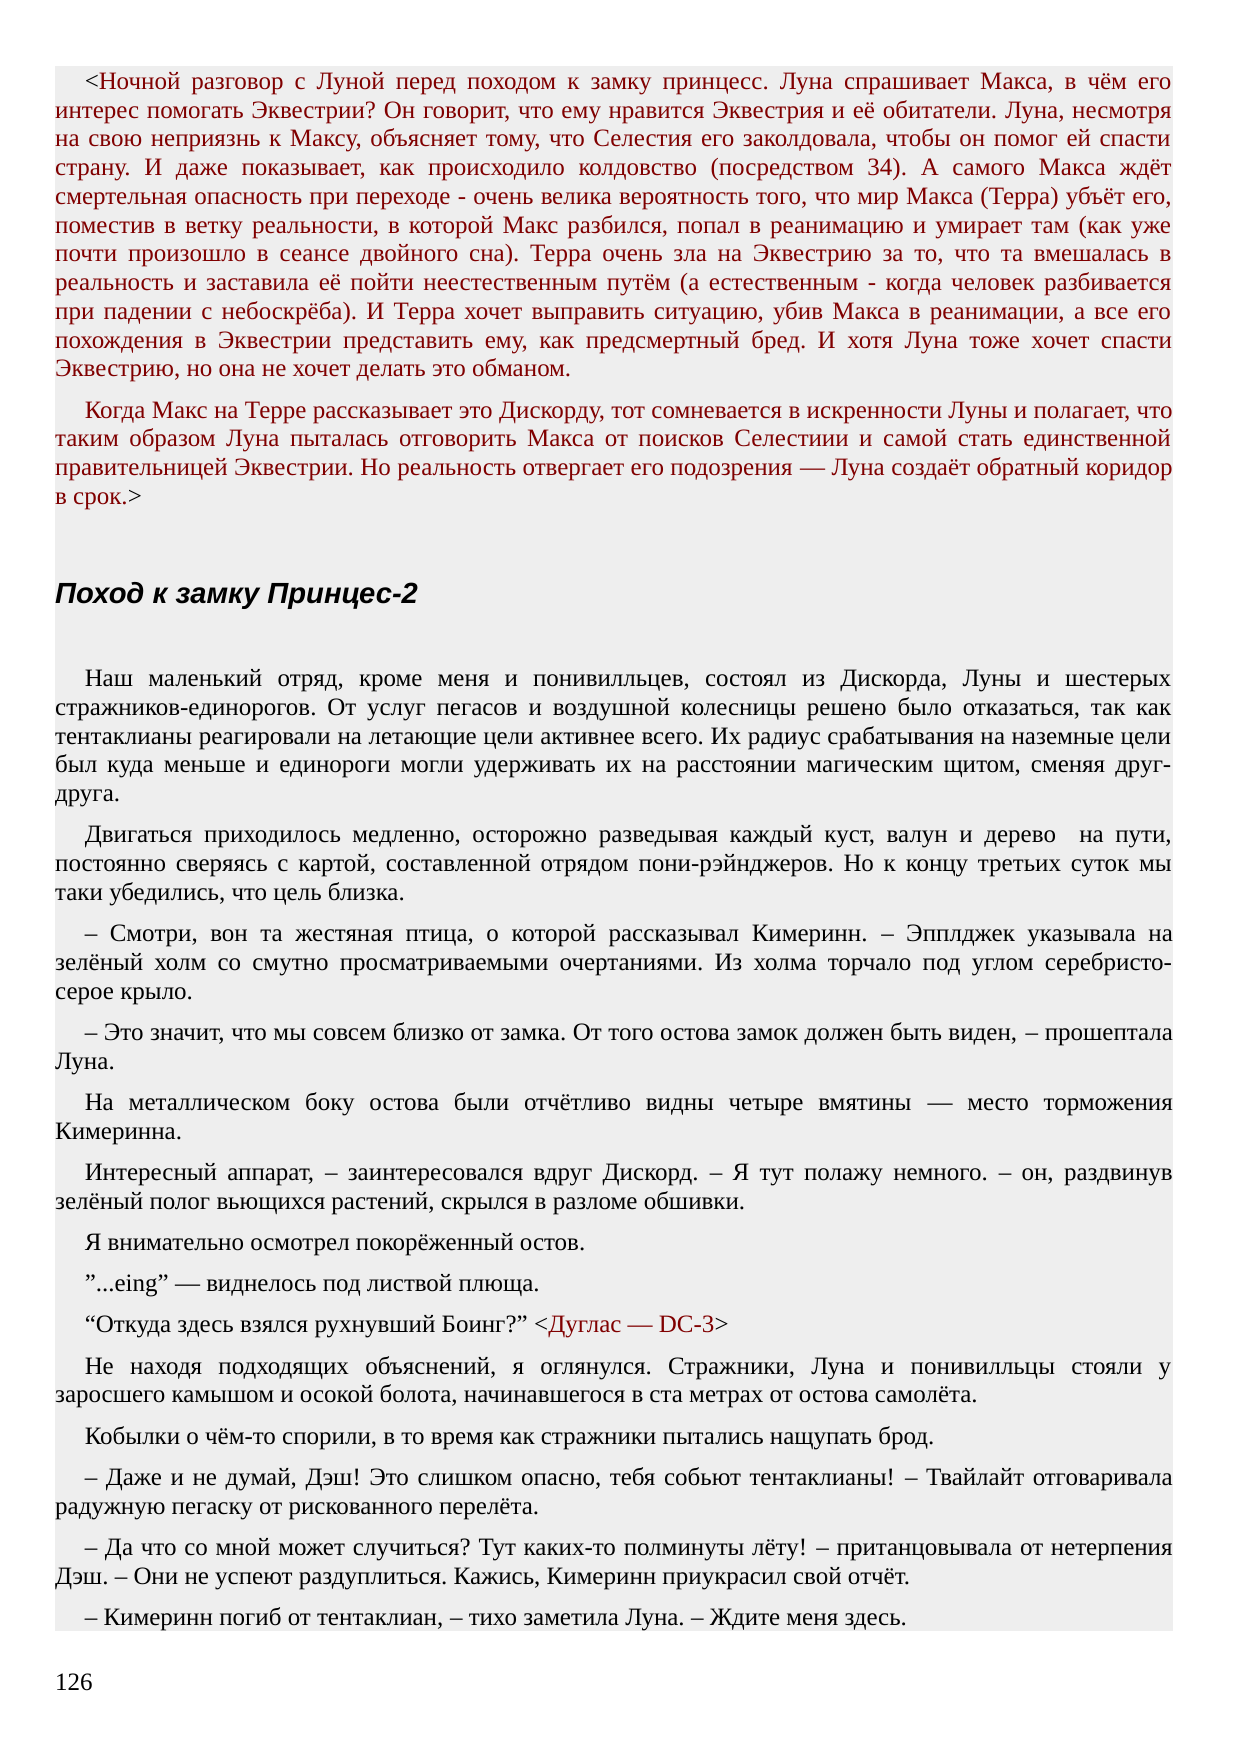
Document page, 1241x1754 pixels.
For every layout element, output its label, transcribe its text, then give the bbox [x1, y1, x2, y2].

text – Смотри, вон та жестяная птица, о которой рассказывал Кимеринн. – Эпплджек указывала на зелёный холм со смутно просматриваемыми очертаниями. Из холма торчало под углом серебристо-серое крыло. [55, 918, 1173, 1004]
text Когда Макс на Терре рассказывает это Дискорду, тот сомневается в искренности Луны и полагает, что таким образом Луна пыталась отговорить Макса от поисков Селестиии и самой стать единственной правительницей Эквестрии. Но реальность отвергает его подозрения — Луна создаёт обратный коридор в срок.> [55, 395, 1173, 510]
text Кобылки о чём-то спорили, в то время как стражники пытались нащупать брод. [55, 1421, 1173, 1449]
text Не находя подходящих объяснений, я оглянулся. Стражники, Луна и понивилльцы стояли у заросшего камышом и осокой болота, начинавшегося в ста метрах от остова самолёта. [55, 1351, 1173, 1408]
text – Даже и не думай, Дэш! Это слишком опасно, тебя собьют тентаклианы! – Твайлайт отговаривала радужную пегаску от рискованного перелёта. [55, 1462, 1173, 1519]
text “Откуда здесь взялся рухнувший Боинг?” <Дуглас — DC-3> [55, 1309, 1173, 1338]
text Двигаться приходилось медленно, осторожно разведывая каждый куст, валун и дерево на пути, постоянно сверяясь с картой, составленной отрядом пони-рэйнджеров. Но к концу третьих суток мы таки убедились, что цель близка. [55, 819, 1173, 906]
text – Это значит, что мы совсем близко от замка. От того остова замок должен быть виден, – прошептала Луна. [55, 1017, 1173, 1074]
text ”...eing” — виднелось под листвой плюща. [55, 1268, 1173, 1297]
subtitle Поход к замку Принцес-2 [55, 576, 1173, 609]
text Наш маленький отряд, кроме меня и понивилльцев, состоял из Дискорда, Луны и шестерых стражников-единорогов. От услуг пегасов и воздушной колесницы решено было отказаться, так как тентаклианы реагировали на летающие цели активнее всего. Их радиус срабатывания на наземные цели был куда меньше и единороги могли удерживать их на расстоянии магическим щитом, сменяя друг-друга. [55, 663, 1173, 807]
text – Да что со мной может случиться? Тут каких-то полминуты лёту! – пританцовывала от нетерпения Дэш. – Они не успеют раздуплиться. Кажись, Кимеринн приукрасил свой отчёт. [55, 1532, 1173, 1589]
text – Кимеринн погиб от тентаклиан, – тихо заметила Луна. – Ждите меня здесь. [55, 1602, 1173, 1631]
text Интересный аппарат, – заинтересовался вдруг Дискорд. – Я тут полажу немного. – он, раздвинув зелёный полог вьющихся растений, скрылся в разломе обшивки. [55, 1157, 1173, 1214]
text <Ночной разговор с Луной перед походом к замку принцесс. Луна спрашивает Макса, в чём его интерес помогать Эквестрии? Он говорит, что ему нравится Эквестрия и её обитатели. Луна, несмотря на свою неприязнь к Максу, объясняет тому, что Селестия его заколдовала, чтобы он помог ей спасти страну. И даже показывает, как происходило колдовство (посредством 34). А самого Макса ждёт смертельная опасность при переходе - очень велика вероятность того, что мир Макса (Терра) убъёт его, поместив в ветку реальности, в которой Макс разбился, попал в реанимацию и умирает там (как уже почти произошло в сеансе двойного сна). Терра очень зла на Эквестрию за то, что та вмешалась в реальность и заставила её пойти неестественным путём (а естественным - когда человек разбивается при падении с небоскрёба). И Терра хочет выправить ситуацию, убив Макса в реанимации, а все его похождения в Эквестрии представить ему, как предсмертный бред. И хотя Луна тоже хочет спасти Эквестрию, но она не хочет делать это обманом. [55, 66, 1173, 382]
text Я внимательно осмотрел покорёженный остов. [55, 1227, 1173, 1256]
text На металлическом боку остова были отчётливо видны четыре вмятины — место торможения Кимеринна. [55, 1087, 1173, 1144]
